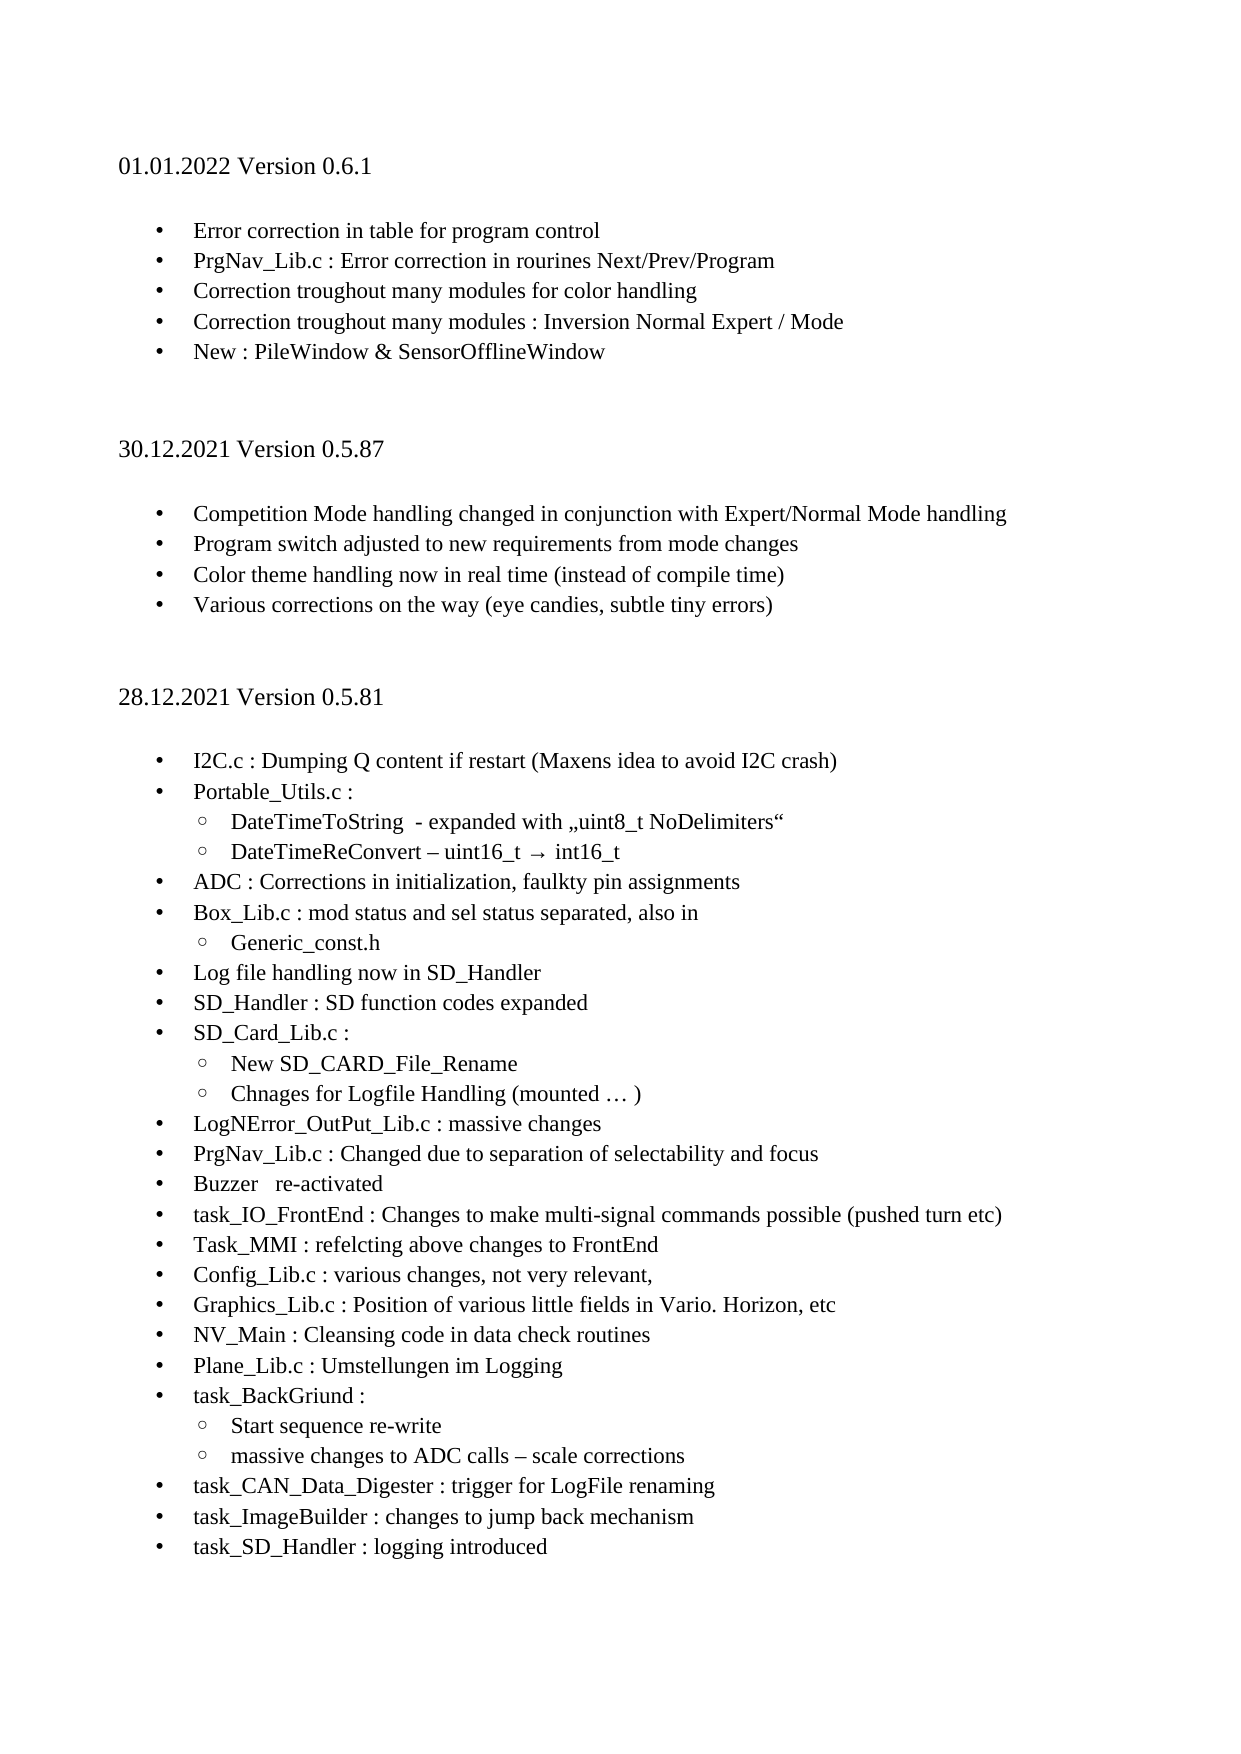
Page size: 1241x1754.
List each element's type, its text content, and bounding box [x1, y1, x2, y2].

list I2C.c : Dumping Q content if restart (Maxens idea to avoid I2C crash) [156, 748, 1122, 774]
list massive changes to ADC calls – scale corrections [193, 1442, 1122, 1469]
list Portable_Utils.c : [156, 778, 1122, 804]
list DateTimeToString - expanded with „uint8_t NoDelimiters“ [193, 808, 1122, 834]
list ADC : Corrections in initialization, faulkty pin assignments [156, 868, 1122, 895]
list New : PileWindow & SensorOfflineWindow [156, 338, 1122, 364]
text 01.01.2022 Version 0.6.1 [118, 151, 1122, 180]
list Correction troughout many modules : Inversion Normal Expert / Mode [156, 308, 1122, 334]
list task_IO_FrontEnd : Changes to make multi-signal commands possible (pushed turn etc) [156, 1201, 1122, 1227]
list PrgNav_Lib.c : Changed due to separation of selectability and focus [156, 1140, 1122, 1167]
list Log file handling now in SD_Handler [156, 959, 1122, 985]
list Color theme handling now in real time (instead of compile time) [156, 561, 1122, 587]
list Start sequence re-write [193, 1412, 1122, 1438]
list Program switch adjusted to new requirements from mode changes [156, 531, 1122, 557]
list Correction troughout many modules for color handling [156, 278, 1122, 304]
list NV_Main : Cleansing code in data check routines [156, 1322, 1122, 1348]
list Graphics_Lib.c : Position of various little fields in Vario. Horizon, etc [156, 1291, 1122, 1318]
list Config_Lib.c : various changes, not very relevant, [156, 1261, 1122, 1287]
text 30.12.2021 Version 0.5.87 [118, 434, 1122, 463]
text 28.12.2021 Version 0.5.81 [118, 682, 1122, 710]
list LogNError_OutPut_Lib.c : massive changes [156, 1110, 1122, 1136]
list task_BackGriund : [156, 1382, 1122, 1408]
list New SD_CARD_File_Rename [193, 1050, 1122, 1076]
list Plane_Lib.c : Umstellungen im Logging [156, 1352, 1122, 1378]
list Error correction in table for program control [156, 217, 1122, 243]
list SD_Card_Lib.c : [156, 1019, 1122, 1046]
list task_CAN_Data_Digester : trigger for LogFile renaming [156, 1473, 1122, 1499]
list task_SD_Handler : logging introduced [156, 1533, 1122, 1559]
list task_ImageBuilder : changes to jump back mechanism [156, 1503, 1122, 1529]
list Task_MMI : refelcting above changes to FrontEnd [156, 1231, 1122, 1257]
list Buzzer re-activated [156, 1171, 1122, 1197]
list Box_Lib.c : mod status and sel status separated, also in [156, 899, 1122, 925]
list Chnages for Logfile Handling (mounted … ) [193, 1080, 1122, 1106]
list DateTimeReConvert – uint16_t → int16_t [193, 838, 1122, 864]
list PrgNav_Lib.c : Error correction in rourines Next/Prev/Program [156, 247, 1122, 274]
list Generic_const.h [193, 929, 1122, 955]
list Competition Mode handling changed in conjunction with Expert/Normal Mode handling [156, 500, 1122, 527]
list Various corrections on the way (eye candies, subtle tiny errors) [156, 591, 1122, 617]
list SD_Handler : SD function codes expanded [156, 989, 1122, 1016]
